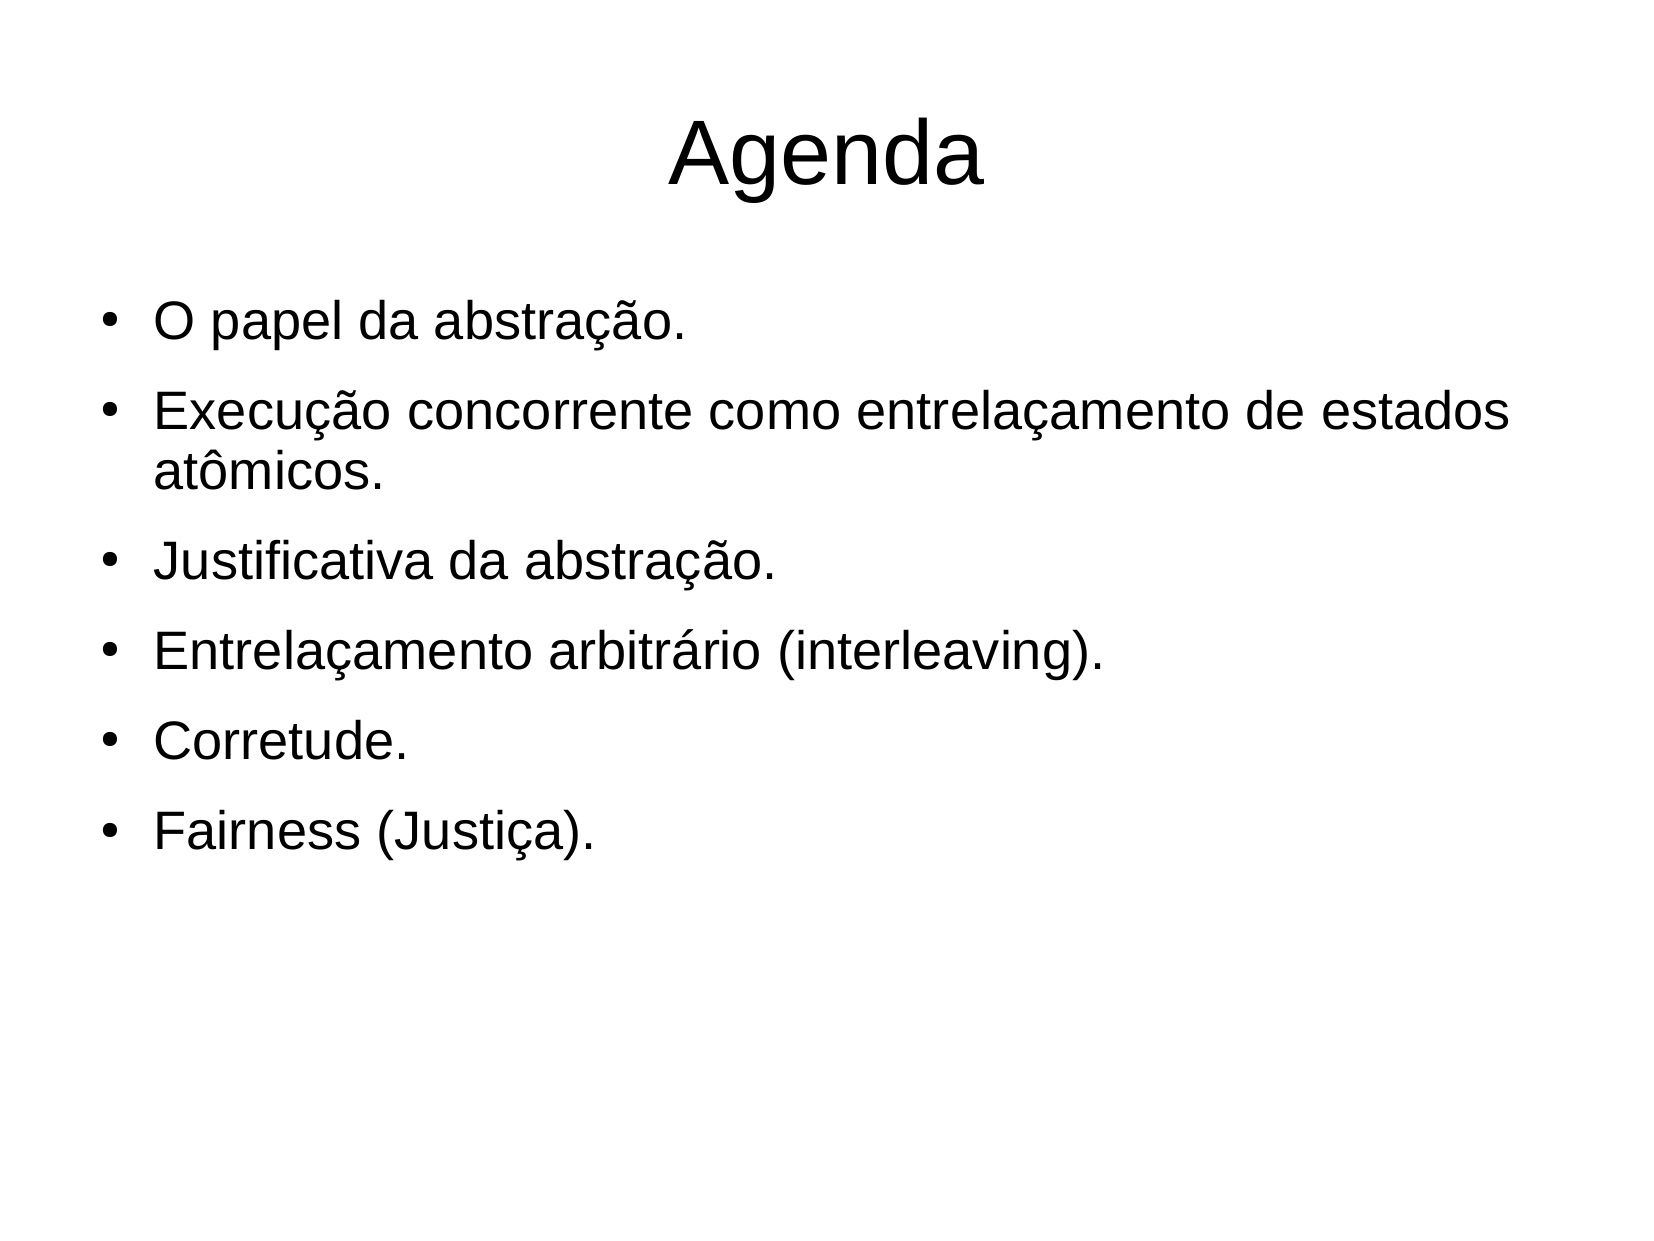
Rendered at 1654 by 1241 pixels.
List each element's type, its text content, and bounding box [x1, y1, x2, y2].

list O papel da abstração. Execução concorrente como entrelaçamento de estados atômicos. Justificativa da abstração. Entrelaçamento arbitrário (interleaving). Corretude. Fairness (Justiça). [82, 290, 1538, 1010]
title Agenda [82, 49, 1571, 257]
